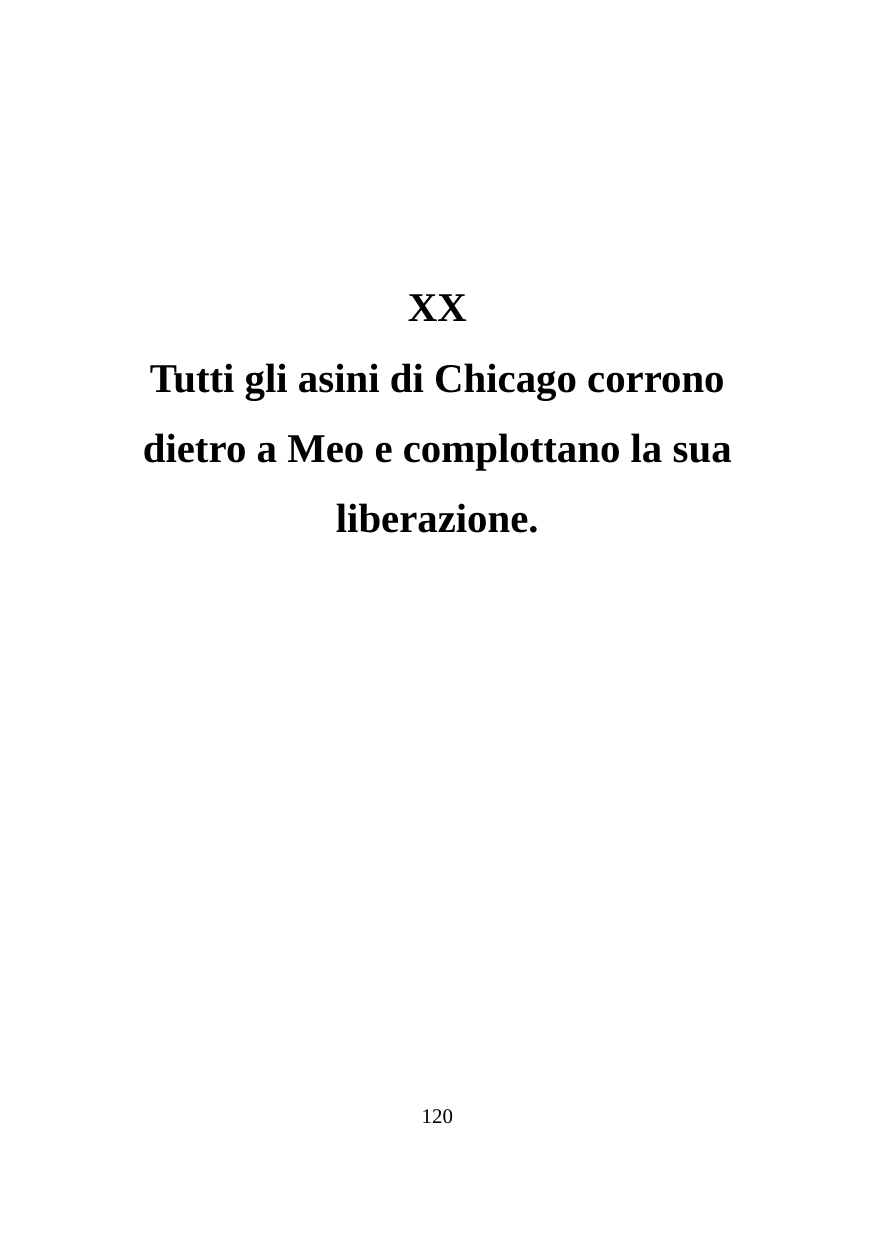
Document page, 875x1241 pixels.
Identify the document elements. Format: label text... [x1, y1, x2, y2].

subtitle XX Tutti gli asini di Chicago corrono dietro a Meo e complottano la sua liberazione. [106, 283, 768, 542]
